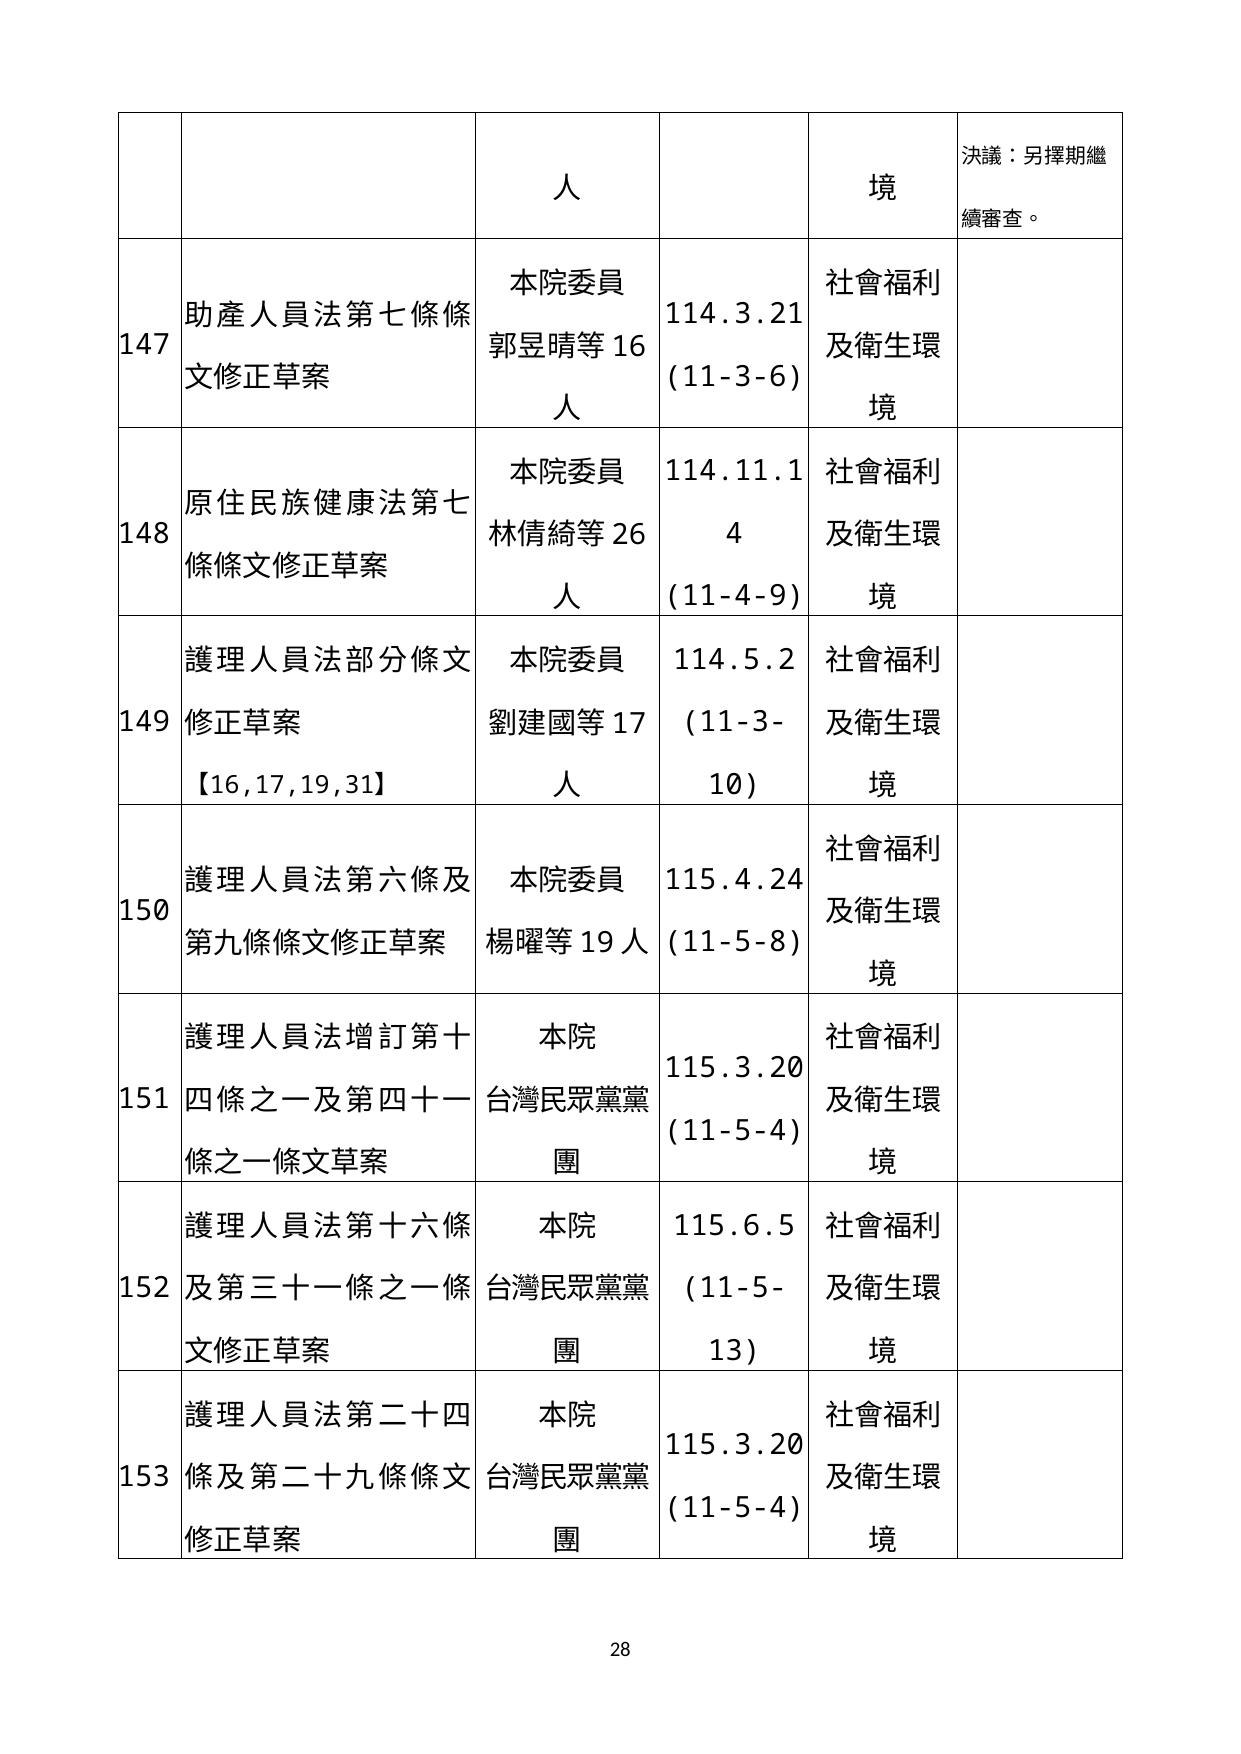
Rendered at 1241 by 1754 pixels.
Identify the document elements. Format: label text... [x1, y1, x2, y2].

table_cell 114.3.21 (11-3-6) [660, 239, 808, 427]
table_cell [958, 239, 1122, 427]
table_cell [119, 994, 181, 1181]
table_cell [958, 1182, 1122, 1369]
table_cell 社會福利及衛生環境 [809, 994, 957, 1181]
table_cell 115.6.5 (11-5-13) [660, 1182, 808, 1369]
table_cell 本院委員 劉建國等17人 [476, 616, 659, 804]
table_cell 人 [476, 113, 659, 238]
table_cell [119, 113, 181, 238]
table_cell [119, 1182, 181, 1369]
table_cell [182, 113, 475, 238]
table_cell [119, 428, 181, 615]
table_cell 境 [809, 113, 957, 238]
table_cell [660, 113, 808, 238]
table_cell 115.3.20 (11-5-4) [660, 994, 808, 1181]
table_cell [958, 1371, 1122, 1558]
table_cell 本院委員 郭昱晴等16人 [476, 239, 659, 427]
table_cell 本院 台灣民眾黨黨團 [476, 1371, 659, 1558]
table_cell 護理人員法第二十四條及第二十九條條文修正草案 [182, 1371, 475, 1558]
table_cell [958, 805, 1122, 992]
table_cell 社會福利及衛生環境 [809, 805, 957, 992]
table_cell 護理人員法第十六條及第三十一條之一條文修正草案 [182, 1182, 475, 1369]
table_cell 114.11.14 (11-4-9) [660, 428, 808, 615]
table_cell 本院 台灣民眾黨黨團 [476, 1182, 659, 1369]
table_cell [958, 616, 1122, 804]
table_cell 社會福利及衛生環境 [809, 1371, 957, 1558]
table_cell 社會福利及衛生環境 [809, 428, 957, 615]
table_cell 社會福利及衛生環境 [809, 616, 957, 804]
table_cell 社會福利及衛生環境 [809, 1182, 957, 1369]
table_cell 115.3.20 (11-5-4) [660, 1371, 808, 1558]
table_cell [119, 805, 181, 992]
table_cell 本院委員 楊曜等19人 [476, 805, 659, 992]
table_cell 114.5.2 (11-3-10) [660, 616, 808, 804]
table_cell 護理人員法部分條文修正草案 【16,17,19,31】 [182, 616, 475, 804]
table_cell [119, 1371, 181, 1558]
table_cell [119, 616, 181, 804]
table_cell 本院 台灣民眾黨黨團 [476, 994, 659, 1181]
table_cell [119, 239, 181, 427]
table_cell 社會福利及衛生環境 [809, 239, 957, 427]
table_cell 護理人員法第六條及第九條條文修正草案 [182, 805, 475, 992]
table_cell 115.4.24 (11-5-8) [660, 805, 808, 992]
table_cell 助產人員法第七條條文修正草案 [182, 239, 475, 427]
table_cell 本院委員 林倩綺等26人 [476, 428, 659, 615]
table_cell [958, 428, 1122, 615]
table_cell 原住民族健康法第七條條文修正草案 [182, 428, 475, 615]
table_cell 決議：另擇期繼續審查。 [958, 113, 1122, 238]
table_cell 護理人員法增訂第十四條之一及第四十一條之一條文草案 [182, 994, 475, 1181]
table_cell [958, 994, 1122, 1181]
